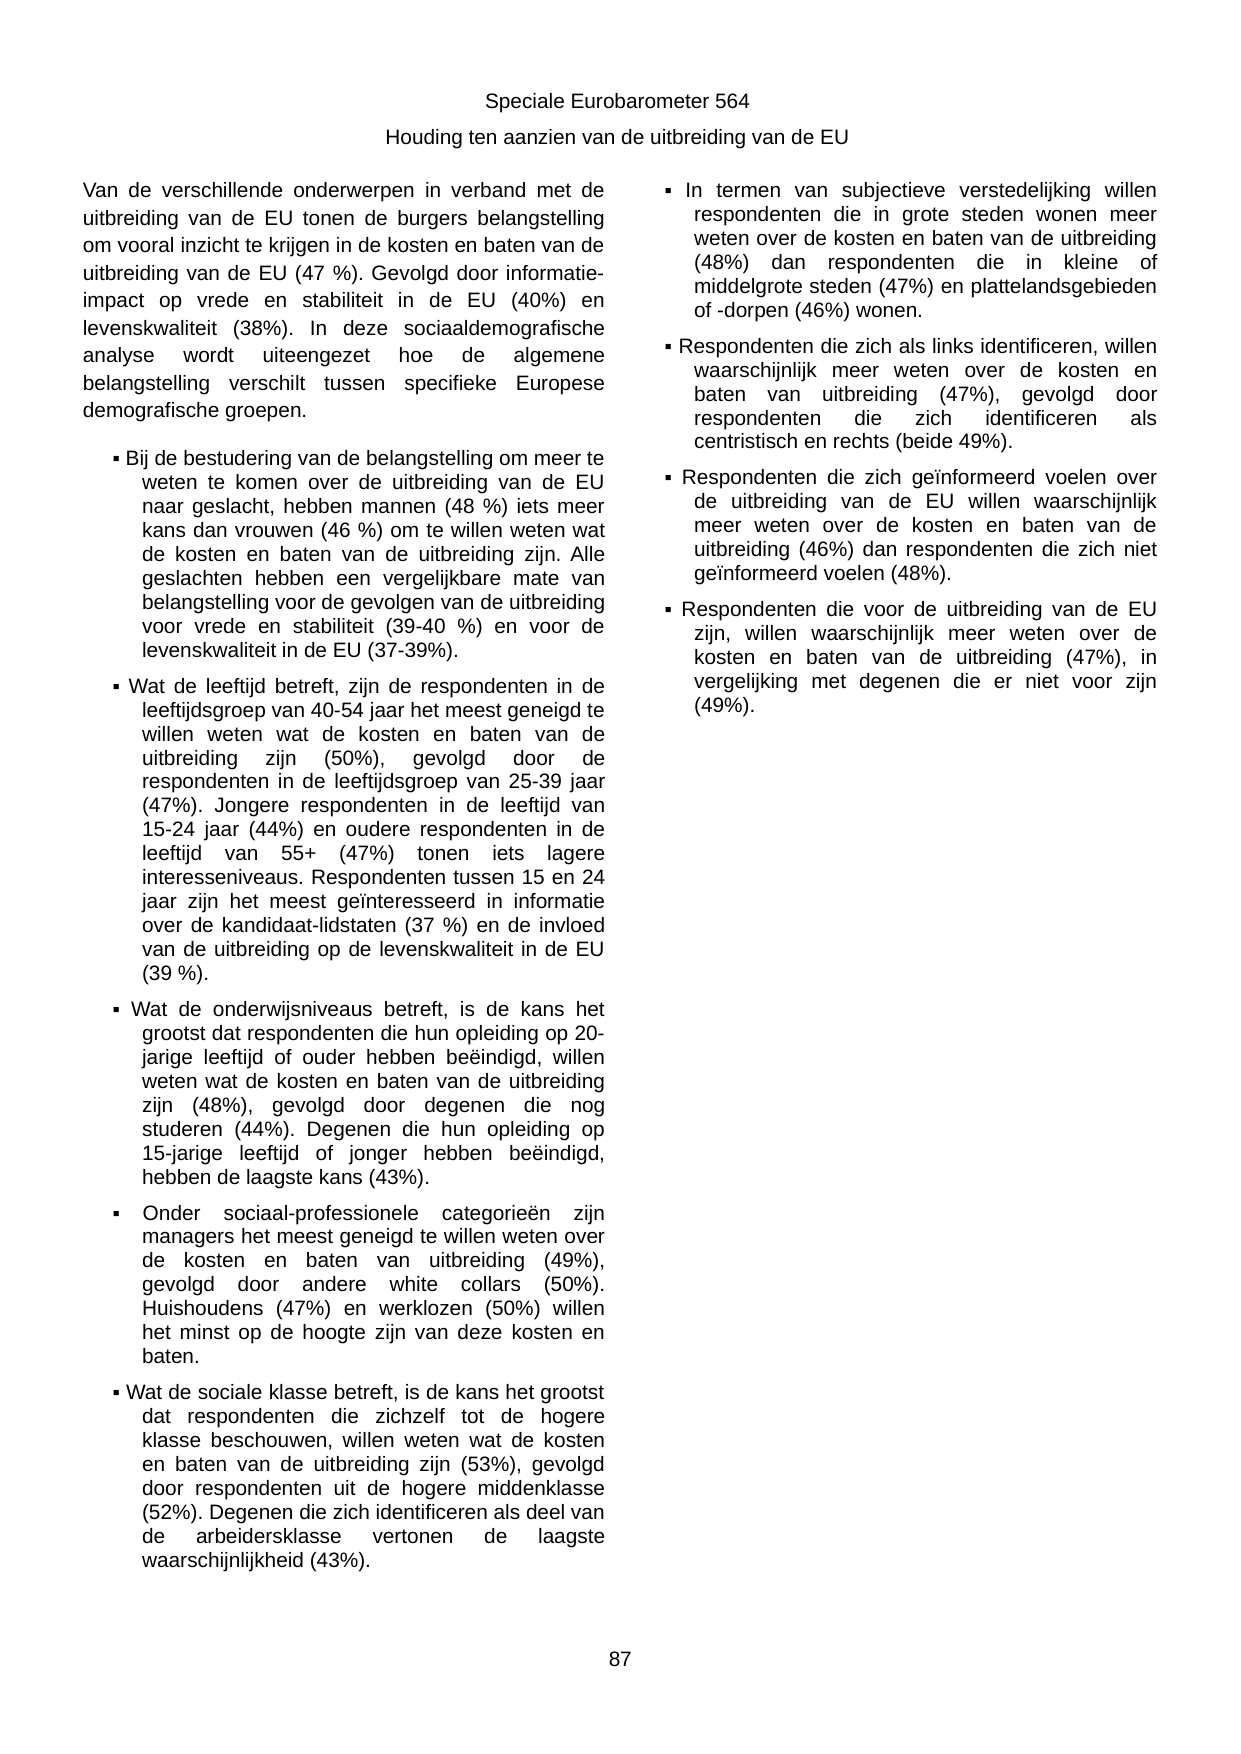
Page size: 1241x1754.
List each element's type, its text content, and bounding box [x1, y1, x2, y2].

text ▪ Wat de onderwijsniveaus betreft, is de kans het grootst dat respondenten die hun opleiding op 20-jarige leeftijd of ouder hebben beëindigd, willen weten wat de kosten en baten van de uitbreiding zijn (48%), gevolgd door degenen die nog studeren (44%). Degenen die hun opleiding op 15-jarige leeftijd of jonger hebben beëindigd, hebben de laagste kans (43%). [112, 997, 605, 1188]
text ▪ Wat de leeftijd betreft, zijn de respondenten in de leeftijdsgroep van 40-54 jaar het meest geneigd te willen weten wat de kosten en baten van de uitbreiding zijn (50%), gevolgd door de respondenten in de leeftijdsgroep van 25-39 jaar (47%). Jongere respondenten in de leeftijd van 15-24 jaar (44%) en oudere respondenten in de leeftijd van 55+ (47%) tonen iets lagere interesseniveaus. Respondenten tussen 15 en 24 jaar zijn het meest geïnteresseerd in informatie over de kandidaat-lidstaten (37 %) en de invloed van de uitbreiding op de levenskwaliteit in de EU (39 %). [112, 673, 605, 985]
text Van de verschillende onderwerpen in verband met de uitbreiding van de EU tonen de burgers belangstelling om vooral inzicht te krijgen in de kosten en baten van de uitbreiding van de EU (47 %). Gevolgd door informatie-impact op vrede en stabiliteit in de EU (40%) en levenskwaliteit (38%). In deze sociaaldemografische analyse wordt uiteengezet hoe de algemene belangstelling verschilt tussen specifieke Europese demografische groepen. [83, 178, 605, 422]
text ▪ Respondenten die voor de uitbreiding van de EU zijn, willen waarschijnlijk meer weten over de kosten en baten van de uitbreiding (47%), in vergelijking met degenen die er niet voor zijn (49%). [664, 597, 1157, 717]
text ▪ Onder sociaal-professionele categorieën zijn managers het meest geneigd te willen weten over de kosten en baten van uitbreiding (49%), gevolgd door andere white collars (50%). Huishoudens (47%) en werklozen (50%) willen het minst op de hoogte zijn van deze kosten en baten. [112, 1200, 605, 1368]
text ▪ Wat de sociale klasse betreft, is de kans het grootst dat respondenten die zichzelf tot de hogere klasse beschouwen, willen weten wat de kosten en baten van de uitbreiding zijn (53%), gevolgd door respondenten uit de hogere middenklasse (52%). Degenen die zich identificeren als deel van de arbeidersklasse vertonen de laagste waarschijnlijkheid (43%). [112, 1380, 605, 1572]
text ▪ Respondenten die zich geïnformeerd voelen over de uitbreiding van de EU willen waarschijnlijk meer weten over de kosten en baten van de uitbreiding (46%) dan respondenten die zich niet geïnformeerd voelen (48%). [664, 465, 1157, 585]
text ▪ Respondenten die zich als links identificeren, willen waarschijnlijk meer weten over de kosten en baten van uitbreiding (47%), gevolgd door respondenten die zich identificeren als centristisch en rechts (beide 49%). [664, 333, 1157, 453]
text ▪ In termen van subjectieve verstedelijking willen respondenten die in grote steden wonen meer weten over de kosten en baten van de uitbreiding (48%) dan respondenten die in kleine of middelgrote steden (47%) en plattelandsgebieden of -dorpen (46%) wonen. [664, 178, 1157, 322]
text ▪ Bij de bestudering van de belangstelling om meer te weten te komen over de uitbreiding van de EU naar geslacht, hebben mannen (48 %) iets meer kans dan vrouwen (46 %) om te willen weten wat de kosten en baten van de uitbreiding zijn. Alle geslachten hebben een vergelijkbare mate van belangstelling voor de gevolgen van de uitbreiding voor vrede en stabiliteit (39-40 %) en voor de levenskwaliteit in de EU (37-39%). [112, 446, 605, 662]
